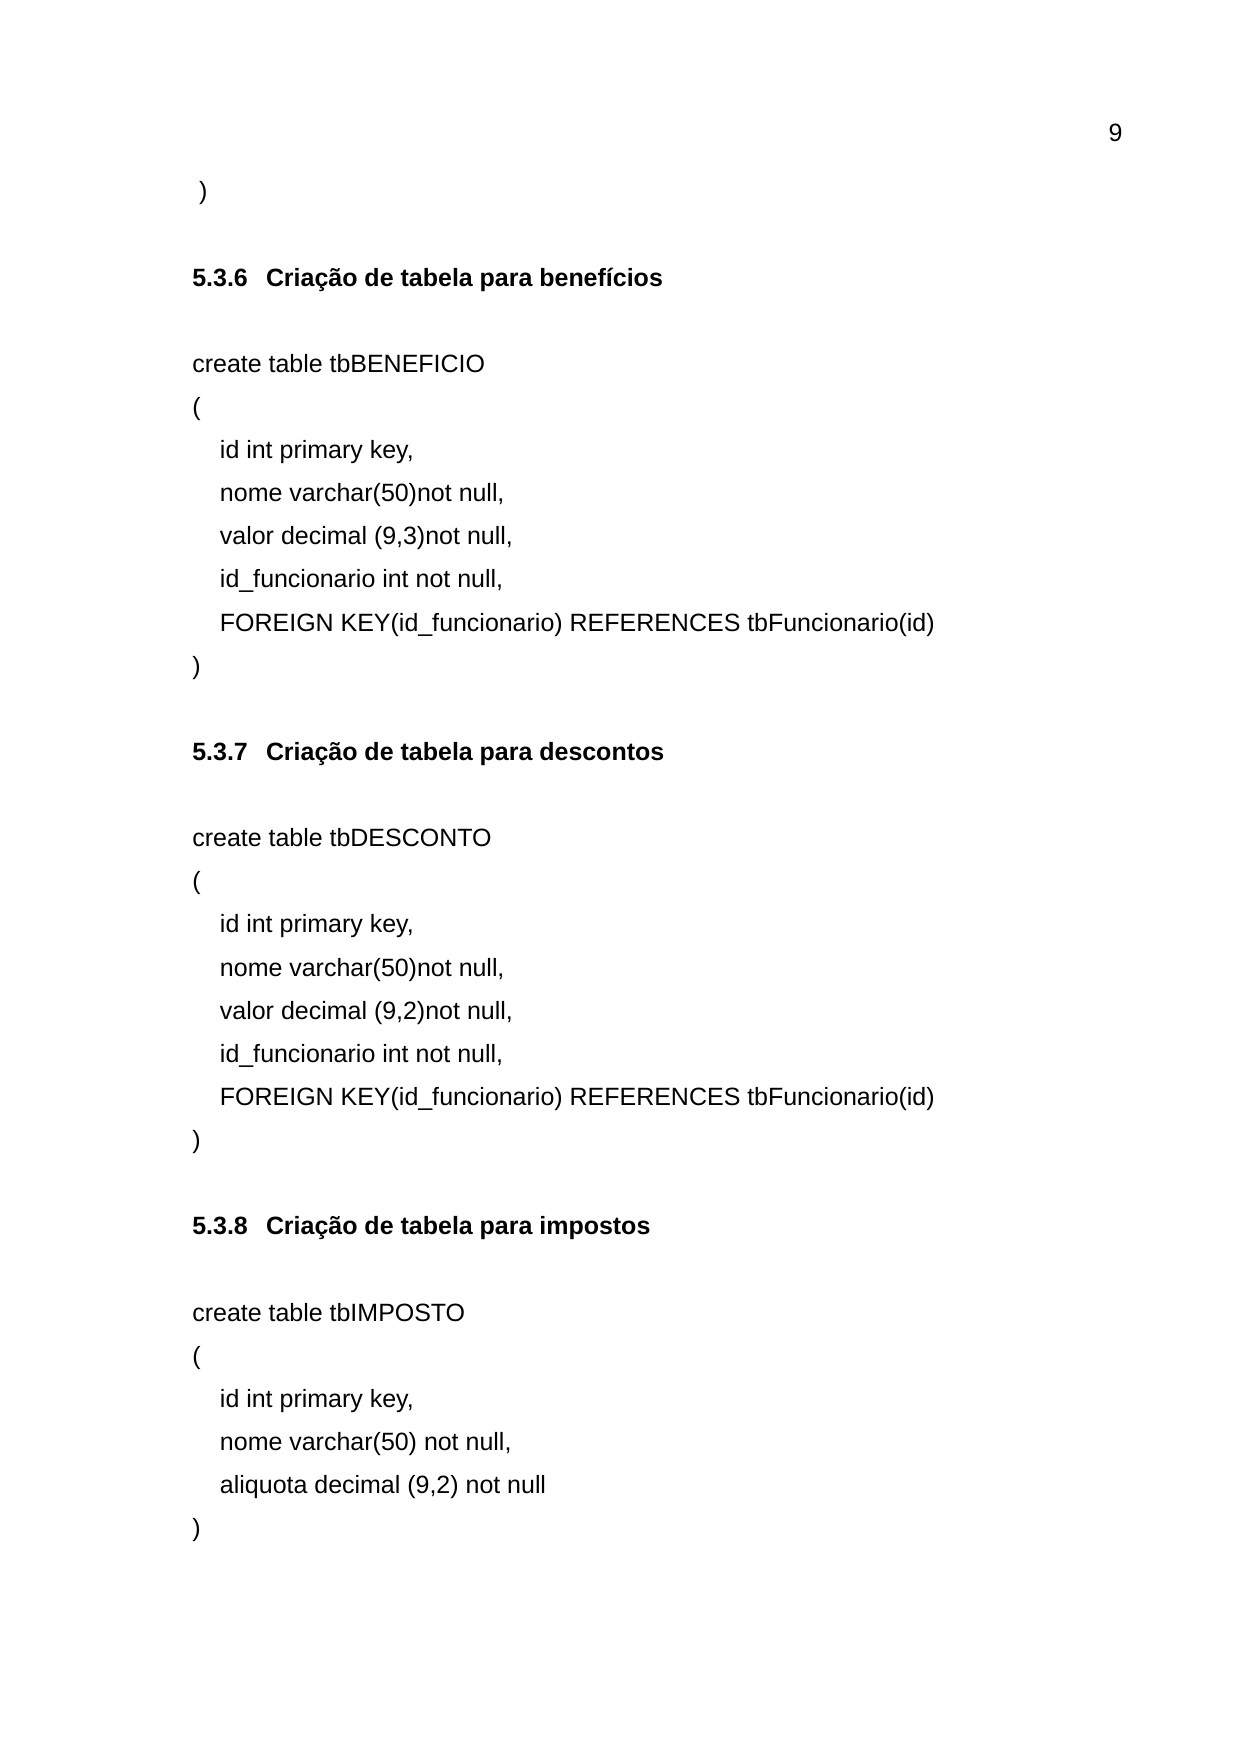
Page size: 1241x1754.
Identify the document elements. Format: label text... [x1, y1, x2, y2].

text ( [118, 392, 1122, 421]
text create table tbDESCONTO [118, 823, 1122, 852]
subtitle Criação de tabela para benefícios [118, 263, 1122, 291]
text ) [118, 176, 1122, 205]
text FOREIGN KEY(id_funcionario) REFERENCES tbFuncionario(id) [118, 608, 1122, 636]
text nome varchar(50)not null, [118, 953, 1122, 981]
text valor decimal (9,2)not null, [118, 996, 1122, 1024]
text ) [118, 1125, 1122, 1154]
text id int primary key, [118, 909, 1122, 938]
text id_funcionario int not null, [118, 1039, 1122, 1068]
text nome varchar(50) not null, [118, 1427, 1122, 1456]
text valor decimal (9,3)not null, [118, 521, 1122, 550]
text create table tbIMPOSTO [118, 1298, 1122, 1326]
text id_funcionario int not null, [118, 564, 1122, 593]
text aliquota decimal (9,2) not null [118, 1470, 1122, 1499]
text FOREIGN KEY(id_funcionario) REFERENCES tbFuncionario(id) [118, 1082, 1122, 1111]
text id int primary key, [118, 1384, 1122, 1413]
text ) [118, 651, 1122, 679]
subtitle Criação de tabela para descontos [118, 737, 1122, 766]
text nome varchar(50)not null, [118, 478, 1122, 507]
text ( [118, 866, 1122, 895]
text ( [118, 1341, 1122, 1369]
text id int primary key, [118, 435, 1122, 464]
subtitle Criação de tabela para impostos [118, 1211, 1122, 1240]
text create table tbBENEFICIO [118, 349, 1122, 378]
text ) [118, 1513, 1122, 1542]
